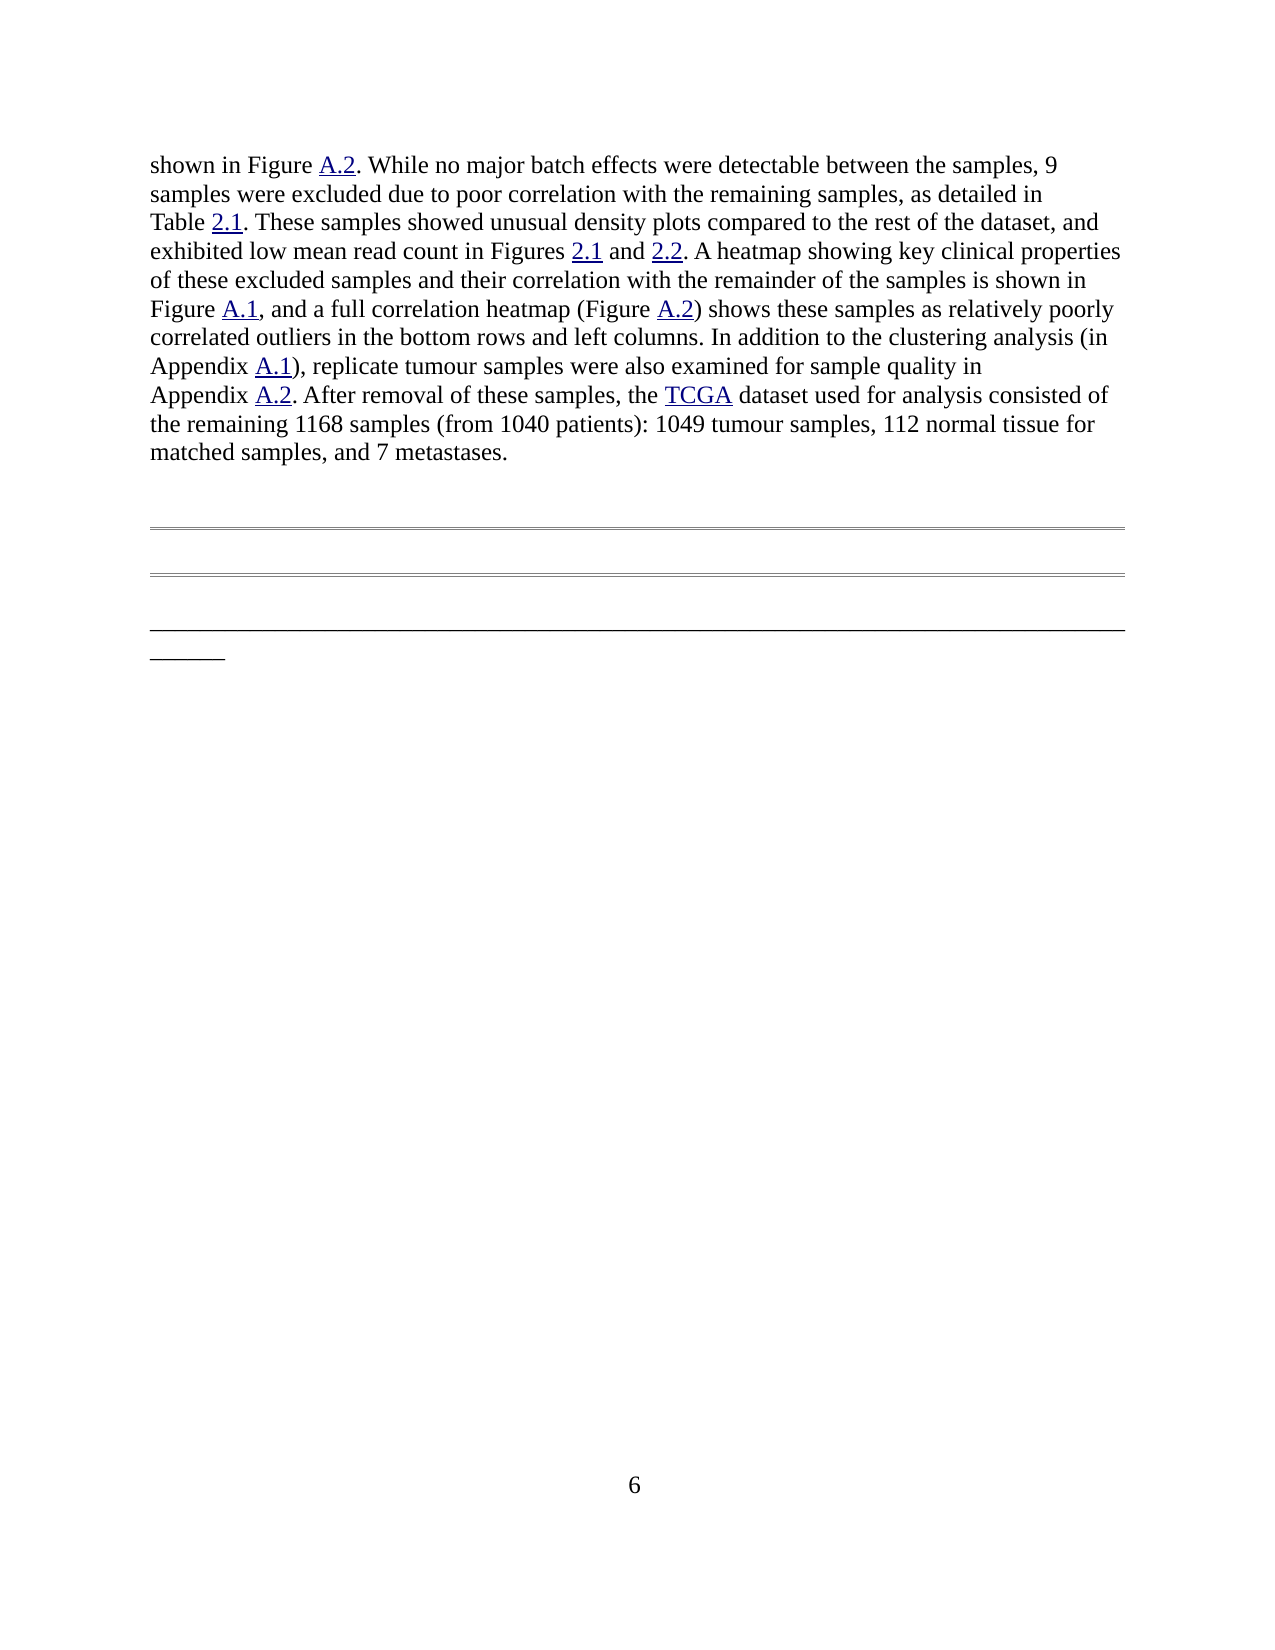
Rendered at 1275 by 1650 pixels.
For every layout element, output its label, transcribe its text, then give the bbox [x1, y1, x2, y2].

text shown in Figure A.2. While no major batch effects were detectable between the samples, 9 samples were excluded due to poor correlation with the remaining samples, as detailed in Table 2.1. These samples showed unusual density plots compared to the rest of the dataset, and exhibited low mean read count in Figures 2.1 and 2.2. A heatmap showing key clinical properties of these excluded samples and their correlation with the remainder of the samples is shown in Figure A.1, and a full correlation heatmap (Figure A.2) shows these samples as relatively poorly correlated outliers in the bottom rows and left columns. In addition to the clustering analysis (in Appendix A.1), replicate tumour samples were also examined for sample quality in Appendix A.2. After removal of these samples, the TCGA dataset used for analysis consisted of the remaining 1168 samples (from 1040 patients): 1049 tumour samples, 112 normal tissue for matched samples, and 7 metastases. [150, 150, 1125, 466]
text ______ [150, 631, 1125, 663]
text ______________________________________________________________________________ [150, 605, 1125, 630]
